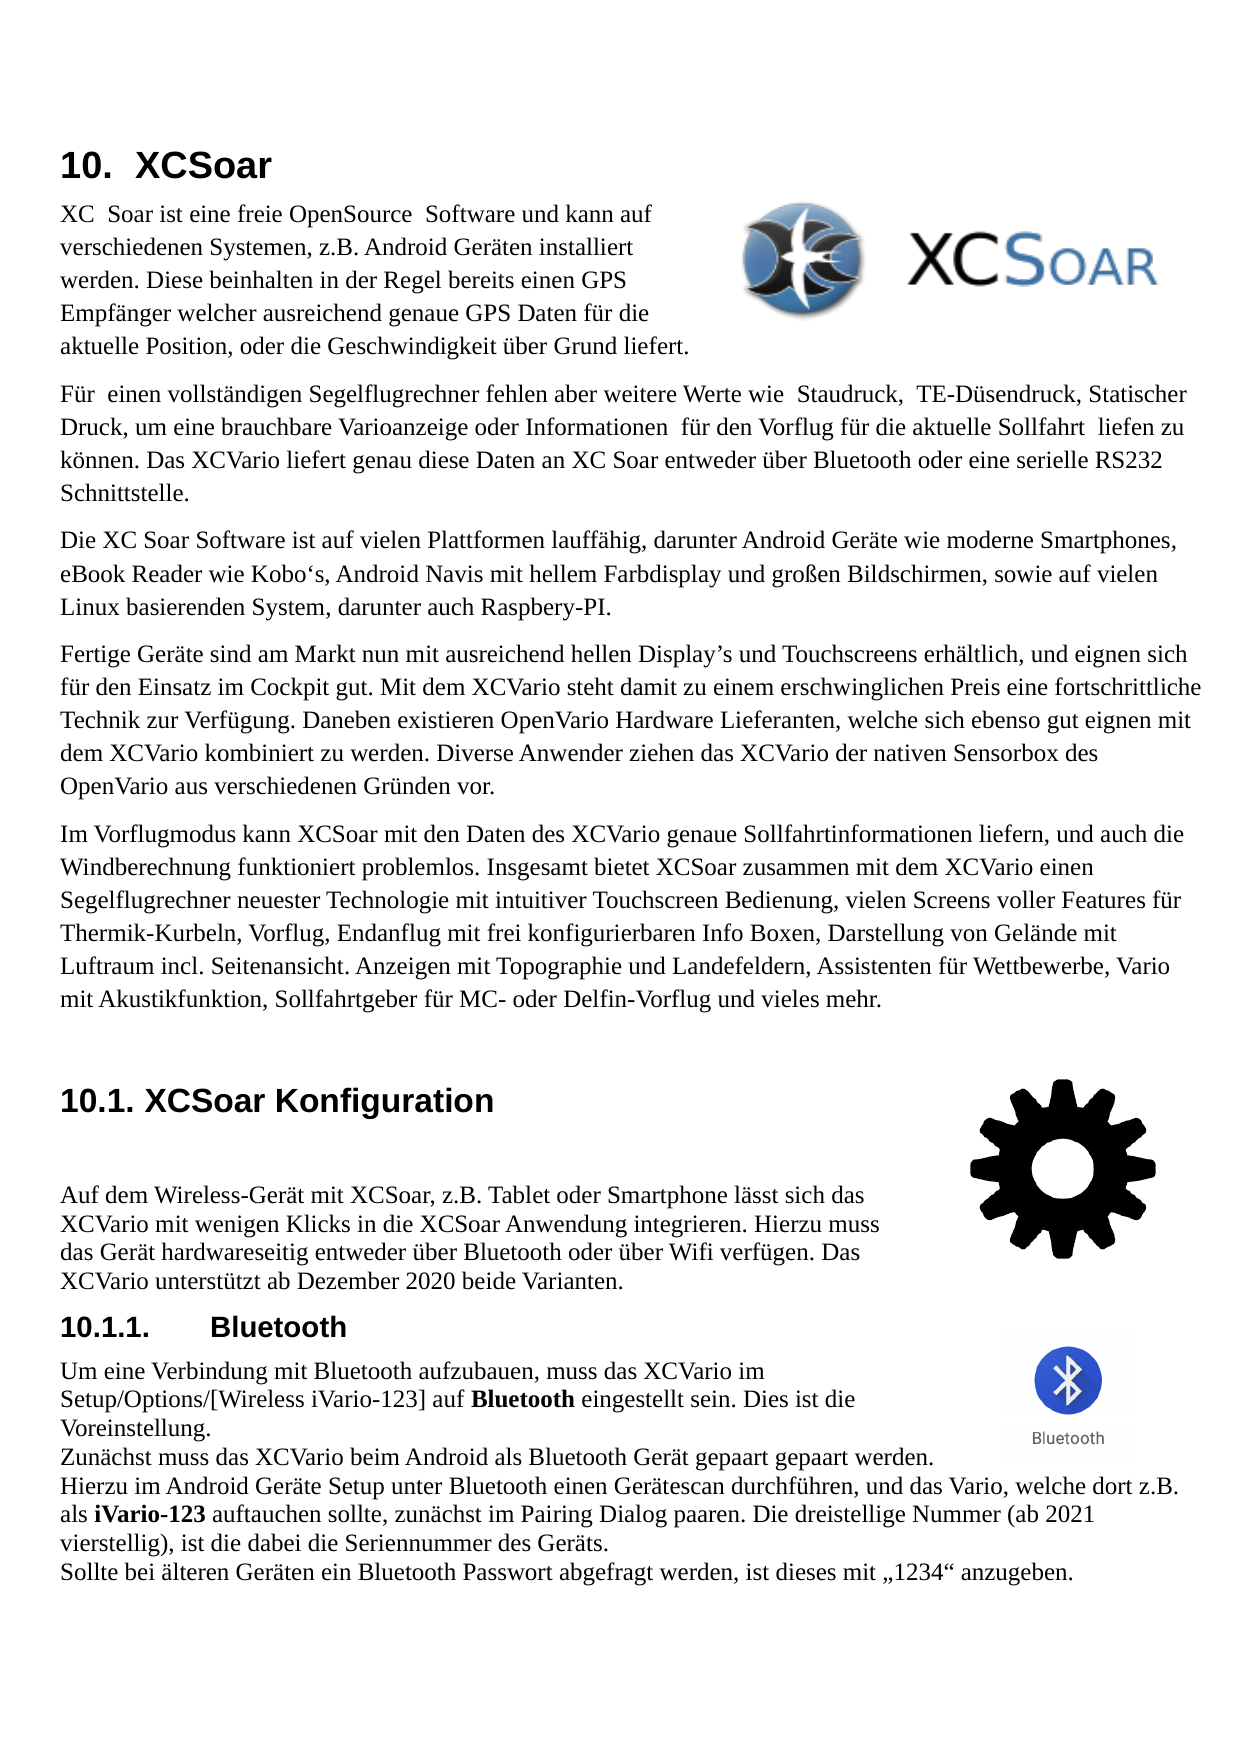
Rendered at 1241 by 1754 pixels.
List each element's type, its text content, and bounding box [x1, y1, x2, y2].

picture [968, 1077, 1157, 1260]
text Zunächst muss das XCVario beim Android als Bluetooth Gerät gepaart gepaart werden. [60, 1442, 1207, 1471]
text Fertige Geräte sind am Markt nun mit ausreichend hellen Display’s und Touchscreens erhältlich, und eignen sich für den Einsatz im Cockpit gut. Mit dem XCVario steht damit zu einem erschwinglichen Preis eine fortschrittliche Technik zur Verfügung. Daneben existieren OpenVario Hardware Lieferanten, welche sich ebenso gut eignen mit dem XCVario kombiniert zu werden. Diverse Anwender ziehen das XCVario der nativen Sensorbox des OpenVario aus verschiedenen Gründen vor. [60, 639, 1207, 800]
text Die XC Soar Software ist auf vielen Plattformen lauffähig, darunter Android Geräte wie moderne Smartphones, eBook Reader wie Kobo‘s, Android Navis mit hellem Farbdisplay und großen Bildschirmen, sowie auf vielen Linux basierenden System, darunter auch Raspbery-PI. [60, 526, 1207, 620]
text Für einen vollständigen Segelflugrechner fehlen aber weitere Werte wie Staudruck, TE-Düsendruck, Statischer Druck, um eine brauchbare Varioanzeige oder Informationen für den Vorflug für die aktuelle Sollfahrt liefen zu können. Das XCVario liefert genau diese Daten an XC Soar entweder über Bluetooth oder eine serielle RS232 Schnittstelle. [60, 379, 1207, 507]
text Auf dem Wireless-Gerät mit XCSoar, z.B. Tablet oder Smartphone lässt sich das XCVario mit wenigen Klicks in die XCSoar Anwendung integrieren. Hierzu muss das Gerät hardwareseitig entweder über Bluetooth oder über Wifi verfügen. Das XCVario unterstützt ab Dezember 2020 beide Varianten. [60, 1180, 1207, 1295]
text [1138, 1356, 1207, 1442]
picture [997, 1325, 1138, 1466]
text Um eine Verbindung mit Bluetooth aufzubauen, muss das XCVario im Setup/Options/[Wireless iVario-123] auf Bluetooth eingestellt sein. Dies ist die Voreinstellung. [60, 1356, 997, 1442]
text XC Soar ist eine freie OpenSource Software und kann auf verschiedenen Systemen, z.B. Android Geräten installiert werden. Diese beinhalten in der Regel bereits einen GPS Empfänger welcher ausreichend genaue GPS Daten für die aktuelle Position, oder die Geschwindigkeit über Grund liefert. [60, 199, 1207, 360]
text Im Vorflugmodus kann XCSoar mit den Daten des XCVario genaue Sollfahrtinformationen liefern, und auch die Windberechnung funktioniert problemlos. Insgesamt bietet XCSoar zusammen mit dem XCVario einen Segelflugrechner neuester Technologie mit intuitiver Touchscreen Bedienung, vielen Screens voller Features für Thermik-Kurbeln, Vorflug, Endanflug mit frei konfigurierbaren Info Boxen, Darstellung von Gelände mit Luftraum incl. Seitenansicht. Anzeigen mit Topographie und Landefeldern, Assistenten für Wettbewerbe, Vario mit Akustikfunktion, Sollfahrtgeber für MC- oder Delfin-Vorflug und vieles mehr. [60, 819, 1207, 1013]
subtitle Bluetooth [60, 1309, 1207, 1343]
picture [740, 201, 1164, 321]
text Sollte bei älteren Geräten ein Bluetooth Passwort abgefragt werden, ist dieses mit „1234“ anzugeben. [60, 1557, 1207, 1586]
subtitle [1157, 1081, 1207, 1120]
text Hierzu im Android Geräte Setup unter Bluetooth einen Gerätescan durchführen, und das Vario, welche dort z.B. als iVario-123 auftauchen sollte, zunächst im Pairing Dialog paaren. Die dreistellige Nummer (ab 2021 vierstellig), ist die dabei die Seriennummer des Geräts. [60, 1471, 1207, 1557]
subtitle XCSoar [60, 143, 1207, 187]
subtitle XCSoar Konfiguration [60, 1081, 968, 1120]
